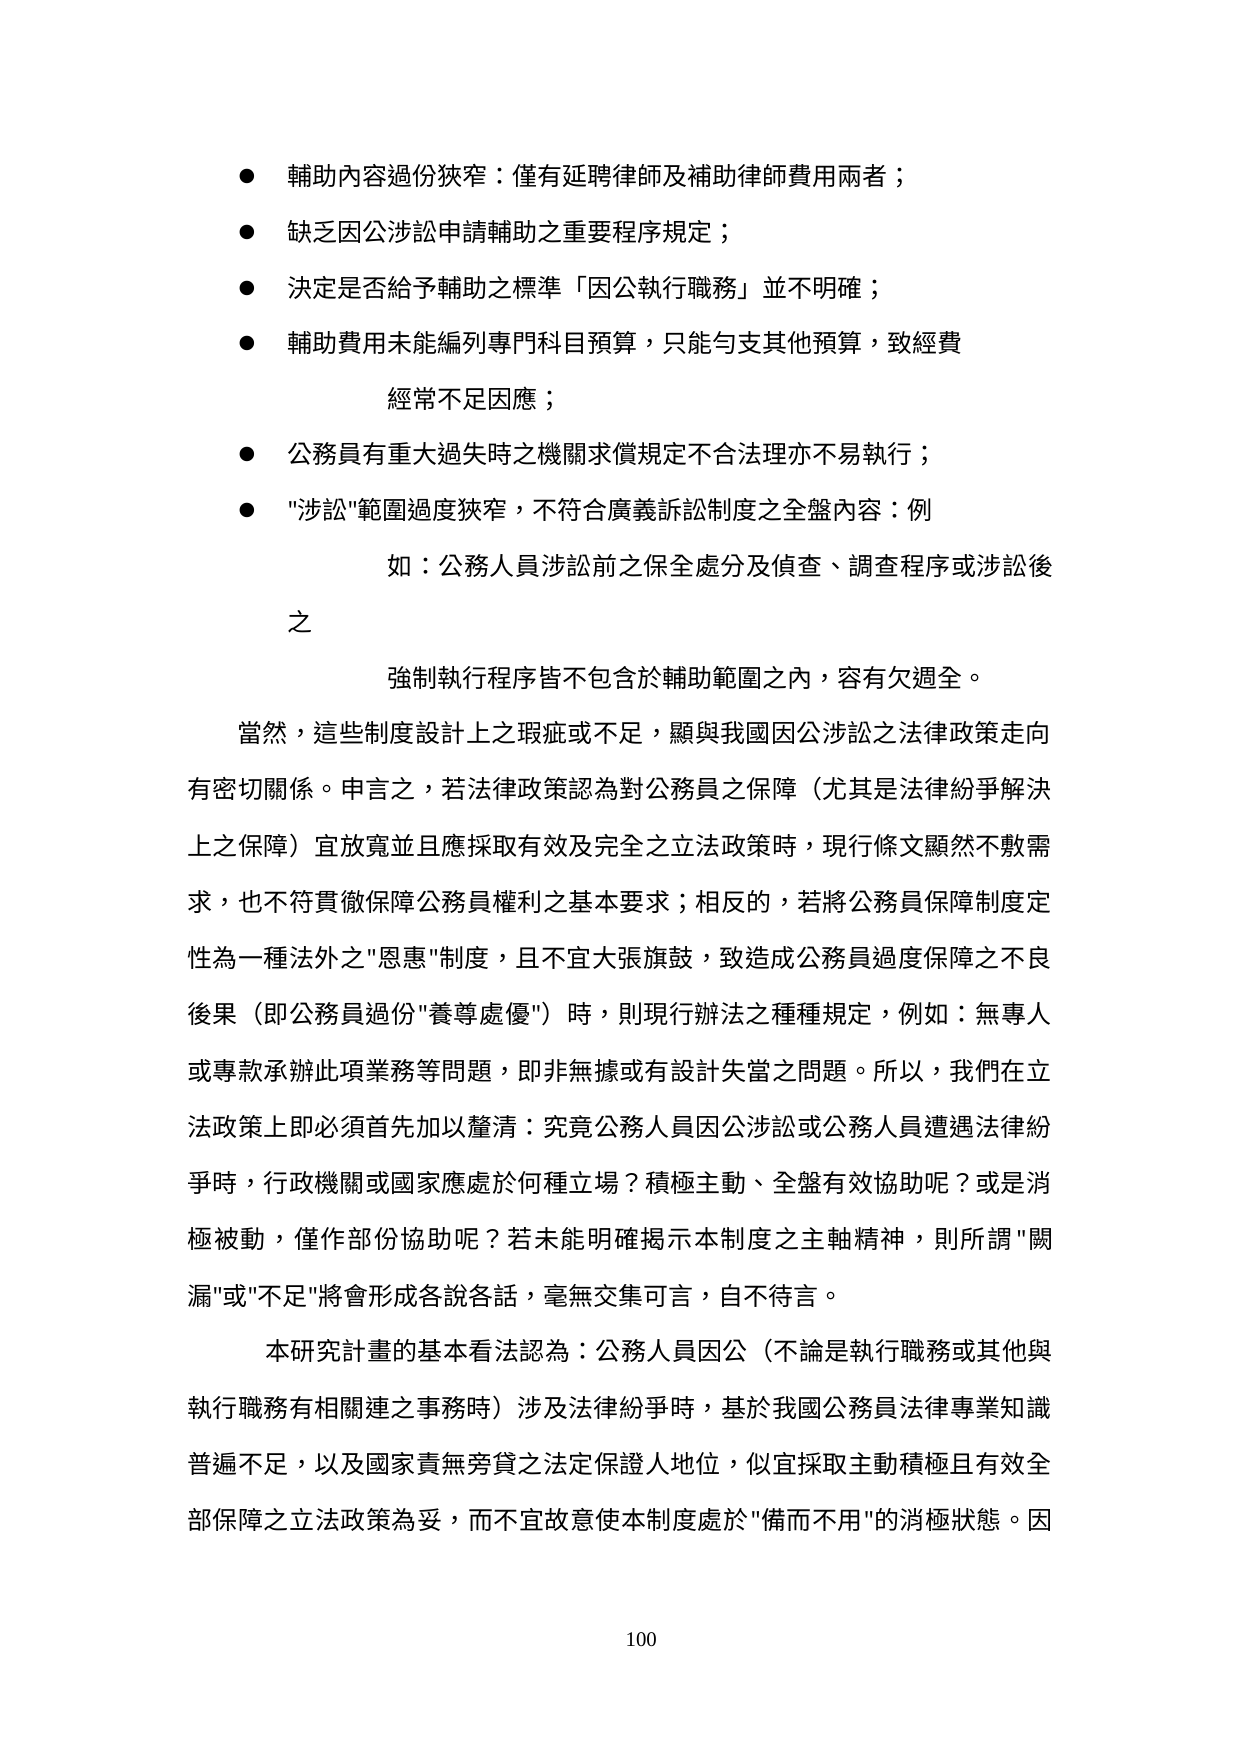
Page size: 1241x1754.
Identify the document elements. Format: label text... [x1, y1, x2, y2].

list 決定是否給予輔助之標準「因公執行職務」並不明確； [187, 261, 1053, 299]
list 輔助費用未能編列專門科目預算，只能勻支其他預算，致經費 [187, 317, 1053, 354]
list 缺乏因公涉訟申請輔助之重要程序規定； [187, 206, 1053, 243]
text 經常不足因應； [287, 372, 1053, 410]
list "涉訟"範圍過度狹窄，不符合廣義訴訟制度之全盤內容：例 [187, 484, 1053, 521]
list 公務員有重大過失時之機關求償規定不合法理亦不易執行； [187, 428, 1053, 466]
text 本研究計畫的基本看法認為：公務人員因公（不論是執行職務或其他與執行職務有相關連之事務時）涉及法律紛爭時，基於我國公務員法律專業知識普遍不足，以及國家責無旁貸之法定保證人地位，似宜採取主動積極且有效全部保障之立法政策為妥，而不宜故意使本制度處於"備而不用"的消極狀態。因 [187, 1325, 1053, 1531]
text 強制執行程序皆不包含於輔助範圍之內，容有欠週全。 [287, 651, 1053, 689]
list 輔助內容過份狹窄：僅有延聘律師及補助律師費用兩者； [187, 150, 1053, 187]
text 如：公務人員涉訟前之保全處分及偵查、調查程序或涉訟後之 [287, 539, 1053, 633]
text 當然，這些制度設計上之瑕疵或不足，顯與我國因公涉訟之法律政策走向有密切關係。申言之，若法律政策認為對公務員之保障（尤其是法律紛爭解決上之保障）宜放寬並且應採取有效及完全之立法政策時，現行條文顯然不敷需求，也不符貫徹保障公務員權利之基本要求；相反的，若將公務員保障制度定性為一種法外之"恩惠"制度，且不宜大張旗鼓，致造成公務員過度保障之不良後果（即公務員過份"養尊處優"）時，則現行辦法之種種規定，例如：無專人或專款承辦此項業務等問題，即非無據或有設計失當之問題。所以，我們在立法政策上即必須首先加以釐清：究竟公務人員因公涉訟或公務人員遭遇法律紛爭時，行政機關或國家應處於何種立場？積極主動、全盤有效協助呢？或是消極被動，僅作部份協助呢？若未能明確揭示本制度之主軸精神，則所謂"闕漏"或"不足"將會形成各說各話，毫無交集可言，自不待言。 [187, 707, 1053, 1307]
